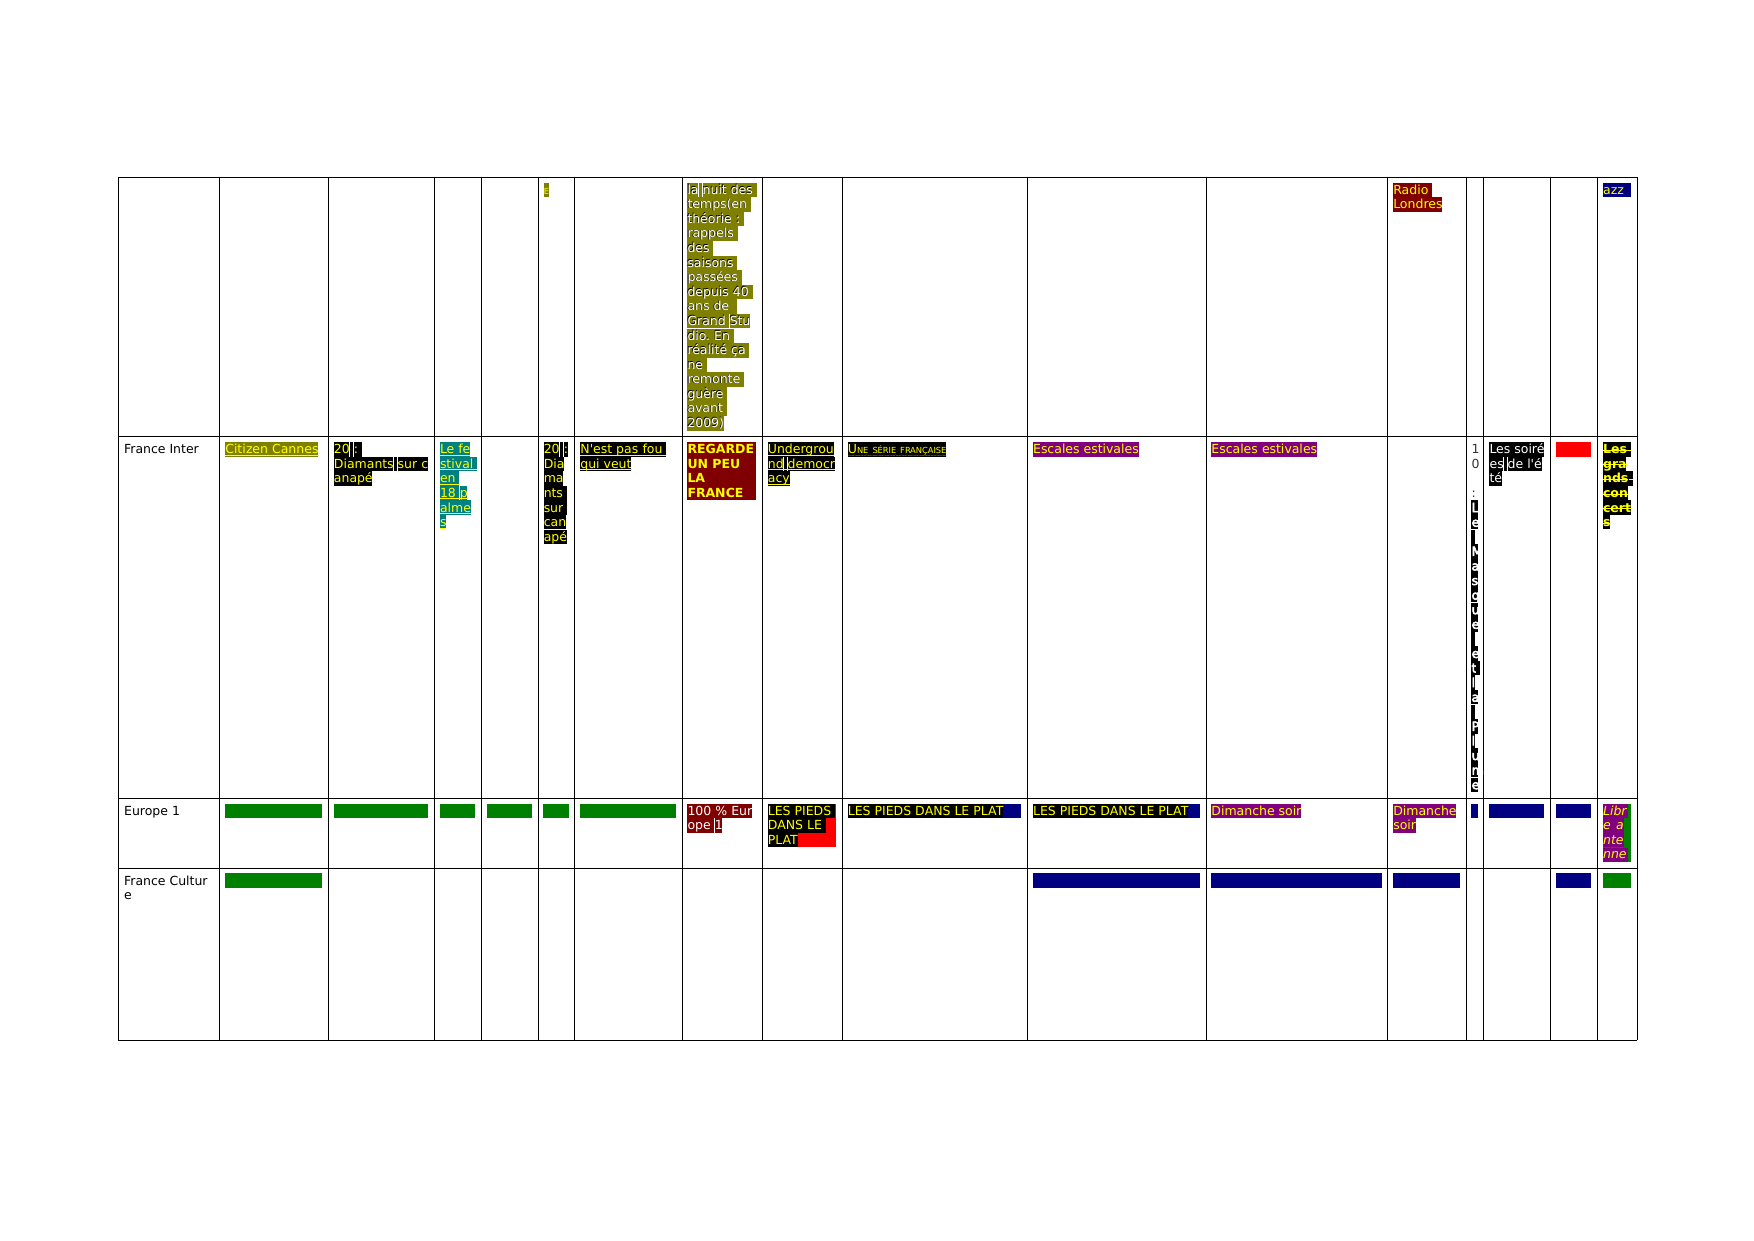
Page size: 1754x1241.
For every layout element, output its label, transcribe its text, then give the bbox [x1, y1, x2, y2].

table_cell Tete à Tete [1467, 869, 1483, 1040]
table_cell [575, 799, 682, 868]
table_cell [1388, 869, 1466, 1040]
table_cell [482, 869, 538, 1040]
table_cell [482, 437, 538, 798]
table_cell [1484, 869, 1550, 1040]
table_cell Citizen Cannes [220, 437, 328, 798]
table_cell [843, 869, 1027, 1040]
table_cell France Inter [119, 437, 219, 798]
table_cell Europe 1 [119, 799, 219, 868]
table_cell [1467, 178, 1483, 436]
table_cell [763, 178, 842, 436]
table_cell 20 : Diamants sur canapé [329, 437, 434, 798]
table_cell [575, 178, 682, 436]
table_cell [843, 178, 1027, 436]
table_cell Les pieds dans le plat [843, 799, 1027, 868]
table_cell [1551, 178, 1597, 436]
table_cell [1484, 178, 1550, 436]
table_cell [329, 178, 434, 436]
table_cell France Culture [119, 869, 219, 1040]
table_cell [119, 178, 219, 436]
table_cell Les pieds dans le plat [763, 799, 842, 868]
table_cell [1551, 437, 1597, 798]
table_cell [1467, 799, 1483, 868]
table_cell [1028, 869, 1206, 1040]
table_cell Escales estivales [1207, 437, 1387, 798]
table_cell la nuit des temps(en théorie : rappels des saisons passées depuis 40 ans de Grand Studio. En réalité ça ne remonte guère avant 2009) [683, 178, 762, 436]
table_cell Le festival en 18 palmes [435, 437, 481, 798]
table_cell [482, 799, 538, 868]
table_cell [1598, 869, 1637, 1040]
table_cell Underground democracy [763, 437, 842, 798]
table_cell [683, 869, 762, 1040]
table_cell [435, 178, 481, 436]
table_cell [220, 178, 328, 436]
table_cell [329, 869, 434, 1040]
table_cell [1551, 869, 1597, 1040]
table_cell [539, 869, 574, 1040]
table_cell Escales estivales [1028, 437, 1206, 798]
table_cell Dimanche soir [1388, 799, 1466, 868]
table_cell azz [1598, 178, 1637, 436]
table_cell 10 : Le Masque et la Plume [1467, 437, 1483, 798]
table_cell Les soirées de l'été [1484, 437, 1550, 798]
table_cell [435, 869, 481, 1040]
table_cell Les grands concerts [1598, 437, 1637, 798]
table_cell [329, 799, 434, 868]
table_cell Radio Londres [1388, 178, 1466, 436]
table_cell Dimanche soir [1207, 799, 1387, 868]
table_cell [539, 799, 574, 868]
table_cell 20 : Diamants sur canapé [539, 437, 574, 798]
table_cell [575, 869, 682, 1040]
table_cell [1207, 178, 1387, 436]
table_cell [1207, 869, 1387, 1040]
table_cell 100 % Europe 1 [683, 799, 762, 868]
table_cell N'est pas fou qui veut [575, 437, 682, 798]
table_cell [220, 799, 328, 868]
table_cell Une série française [843, 437, 1027, 798]
table_cell [482, 178, 538, 436]
table_cell [1028, 178, 1206, 436]
table_cell [1484, 799, 1550, 868]
table_cell [220, 869, 328, 1040]
table_cell Regarde un peu la france [683, 437, 762, 798]
table_cell [1551, 799, 1597, 868]
table_cell [1388, 437, 1466, 798]
table_cell [763, 869, 842, 1040]
table_cell e [539, 178, 574, 436]
table_cell Libre antenne [1598, 799, 1637, 868]
table_cell [435, 799, 481, 868]
table_cell Les pieds dans le plat [1028, 799, 1206, 868]
